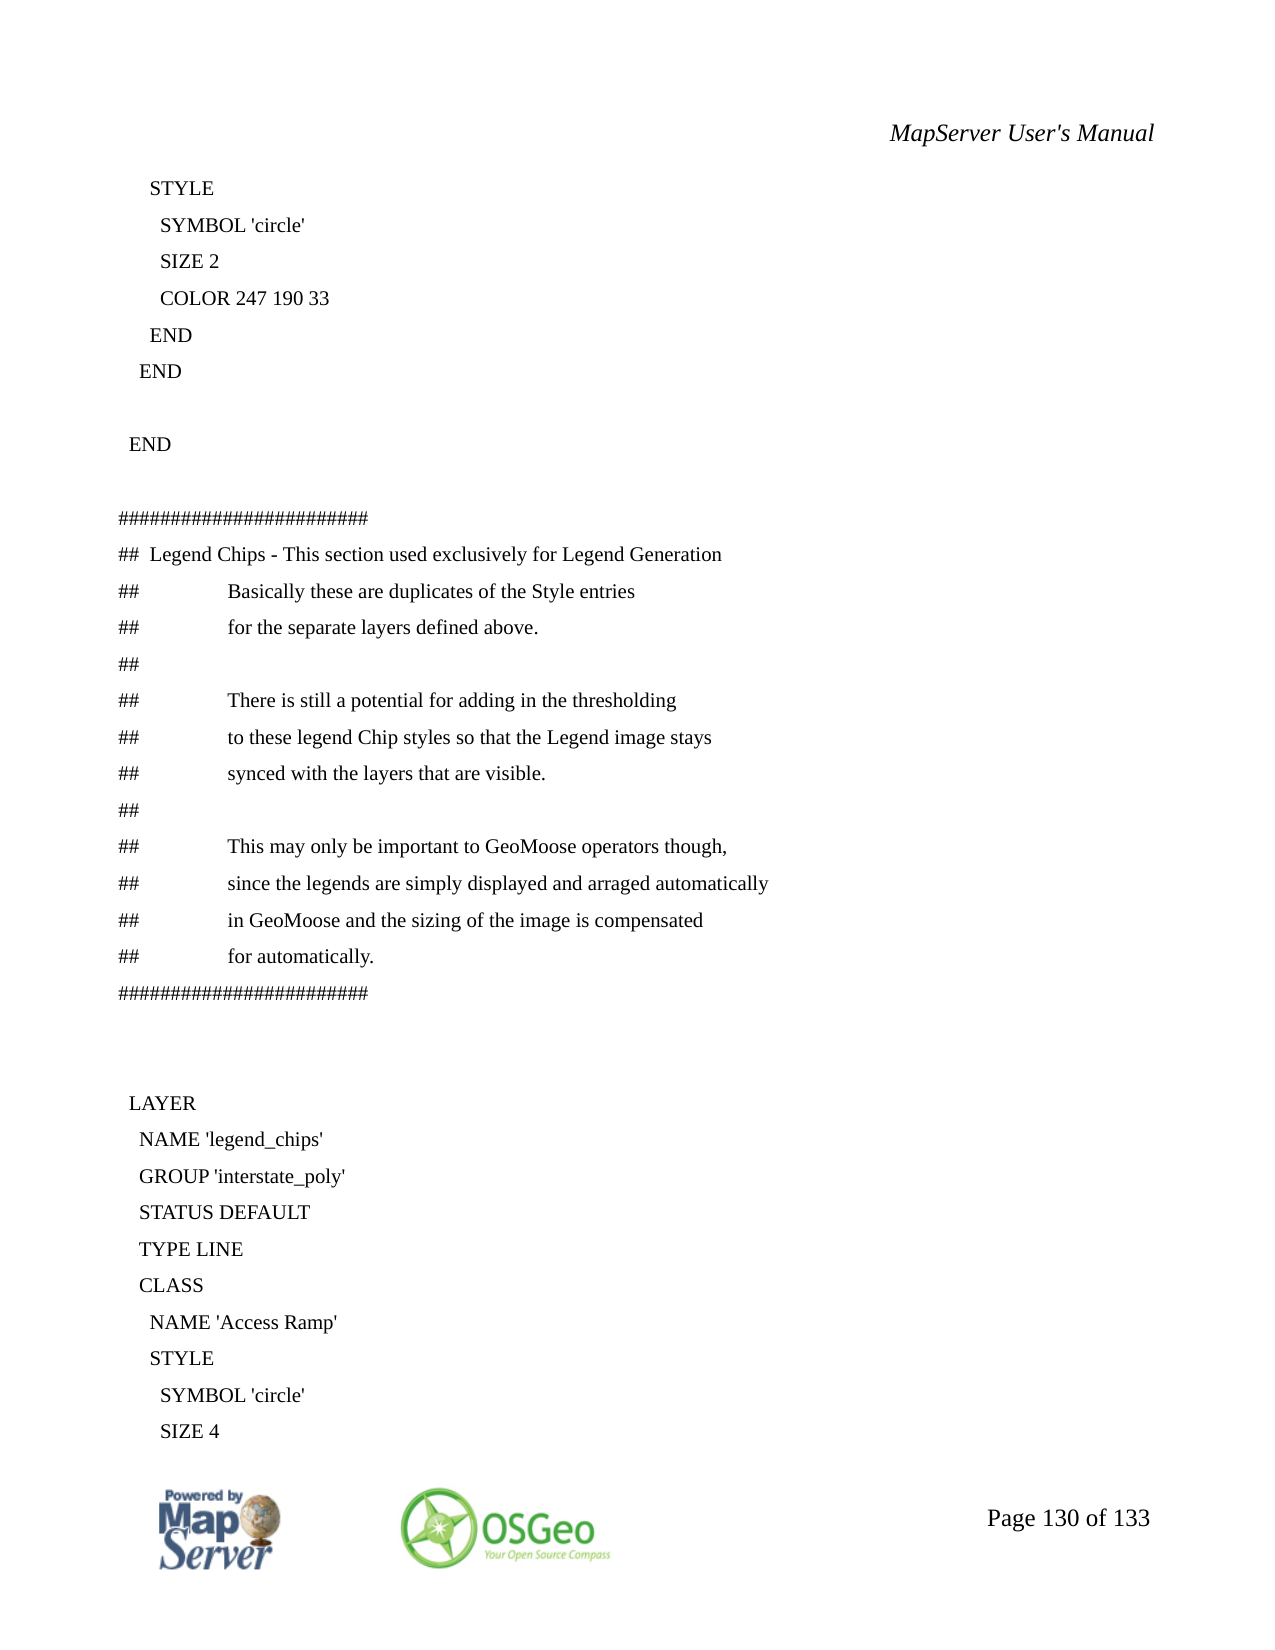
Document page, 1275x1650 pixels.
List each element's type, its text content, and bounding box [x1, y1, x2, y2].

picture [158, 1489, 283, 1571]
text ## [118, 652, 1157, 676]
text SYMBOL 'circle' [118, 213, 1157, 237]
text ## synced with the layers that are visible. [118, 761, 1157, 785]
text END [118, 323, 1157, 347]
text ######################## [118, 505, 1157, 529]
text SIZE 2 [118, 249, 1157, 273]
text LAYER [118, 1090, 1157, 1114]
text COLOR 247 190 33 [118, 286, 1157, 310]
text ## Basically these are duplicates of the Style entries [118, 578, 1157, 603]
text ## This may only be important to GeoMoose operators though, [118, 834, 1157, 858]
text ## to these legend Chip styles so that the Legend image stays [118, 725, 1157, 749]
text ## for automatically. [118, 944, 1157, 968]
picture [377, 1473, 624, 1589]
text END [118, 359, 1157, 383]
text ## in GeoMoose and the sizing of the image is compensated [118, 908, 1157, 932]
text ## Legend Chips - This section used exclusively for Legend Generation [118, 542, 1157, 566]
text END [118, 432, 1157, 456]
text ######################## [118, 981, 1157, 1005]
text TYPE LINE [118, 1237, 1157, 1261]
text ## [118, 798, 1157, 822]
text ## since the legends are simply displayed and arraged automatically [118, 871, 1157, 895]
text STYLE [118, 176, 1157, 200]
text NAME 'Access Ramp' [118, 1310, 1157, 1334]
text GROUP 'interstate_poly' [118, 1163, 1157, 1188]
text NAME 'legend_chips' [118, 1127, 1157, 1151]
text ## There is still a potential for adding in the thresholding [118, 688, 1157, 712]
text STYLE [118, 1346, 1157, 1370]
text STATUS DEFAULT [118, 1200, 1157, 1224]
text SIZE 4 [118, 1419, 1157, 1443]
text ## for the separate layers defined above. [118, 615, 1157, 639]
text CLASS [118, 1273, 1157, 1297]
text SYMBOL 'circle' [118, 1383, 1157, 1407]
